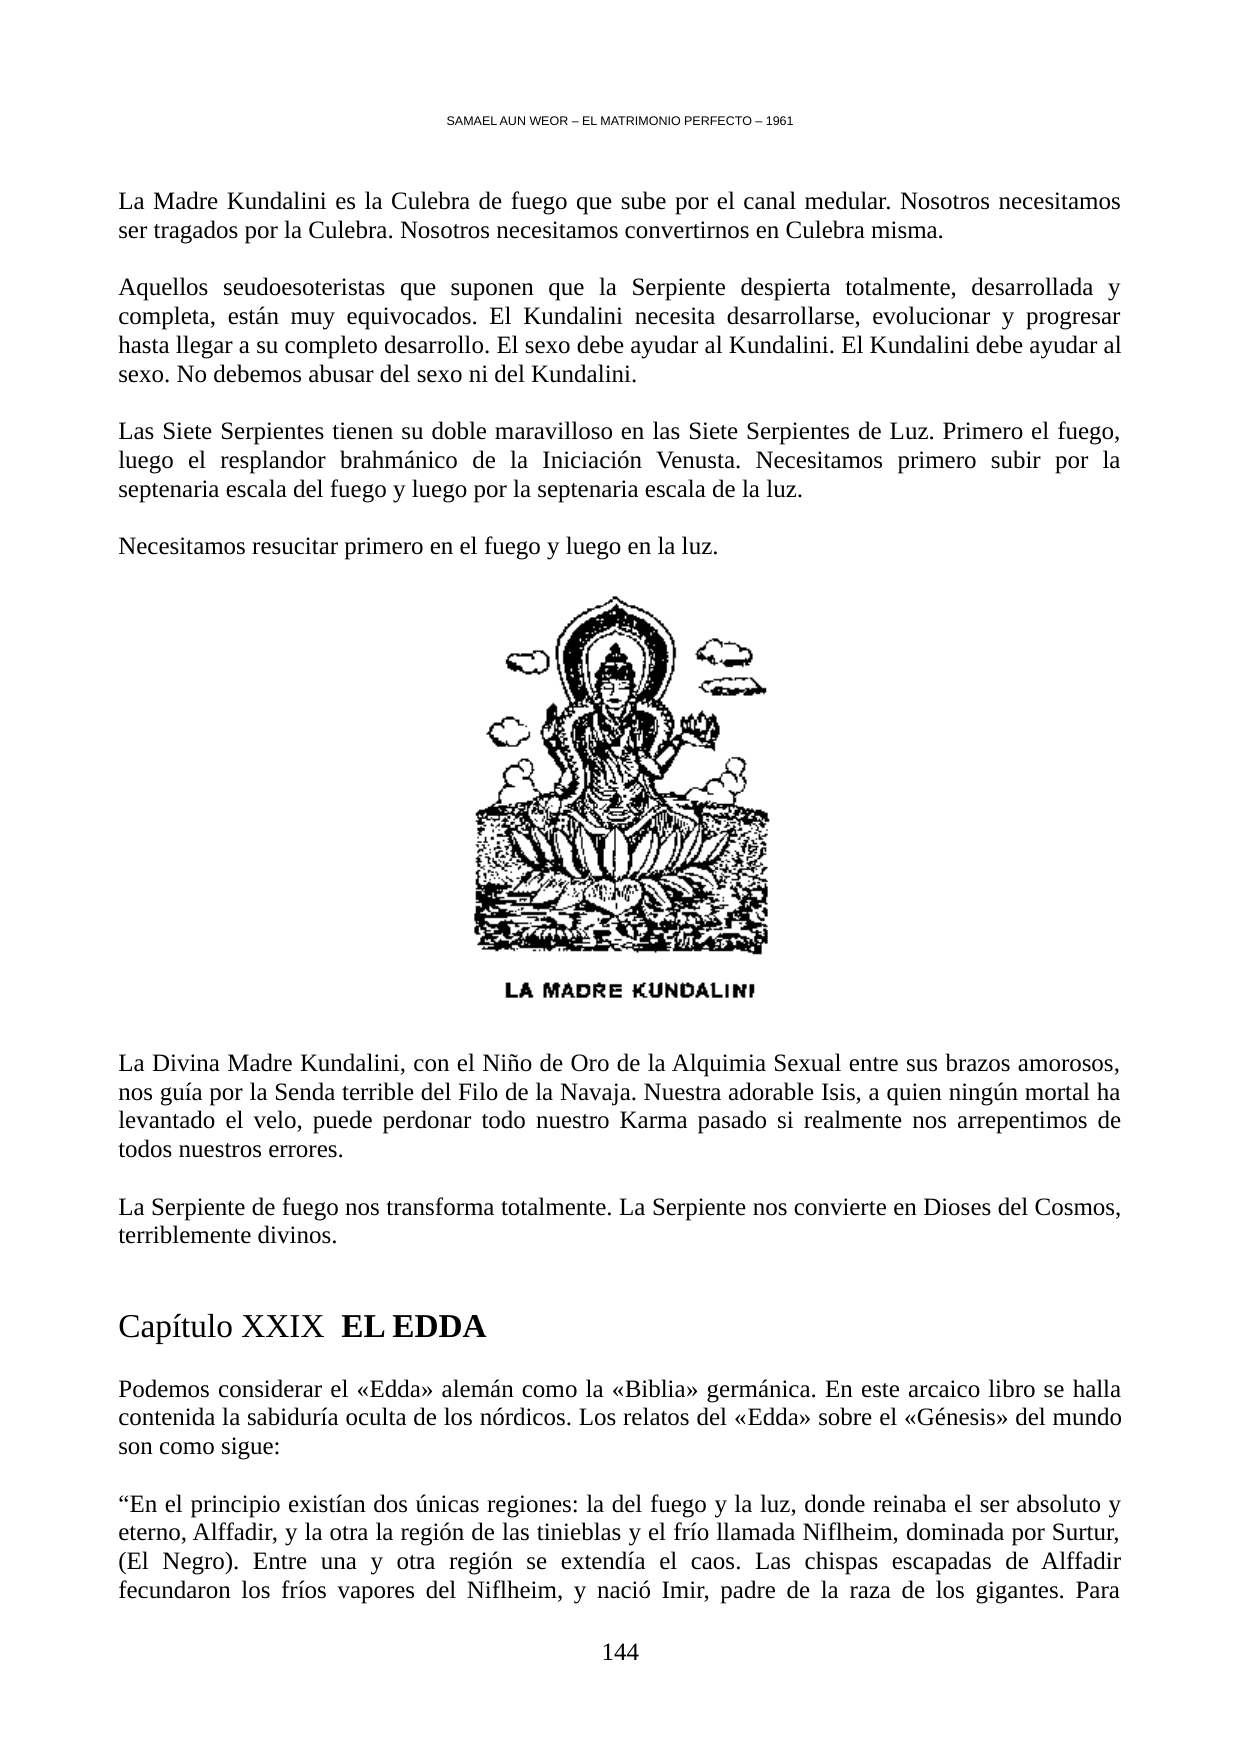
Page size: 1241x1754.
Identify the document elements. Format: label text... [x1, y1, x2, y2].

text Las Siete Serpientes tienen su doble maravilloso en las Siete Serpientes de Luz. Primero el fuego, luego el resplandor brahmánico de la Iniciación Venusta. Necesitamos primero subir por la septenaria escala del fuego y luego por la septenaria escala de la luz. [118, 416, 1122, 502]
subtitle Capítulo XXIX EL EDDA [118, 1307, 1122, 1345]
text Aquellos seudoesoteristas que suponen que la Serpiente despierta totalmente, desarrollada y completa, están muy equivocados. El Kundalini necesita desarrollarse, evolucionar y progresar hasta llegar a su completo desarrollo. El sexo debe ayudar al Kundalini. El Kundalini debe ayudar al sexo. No debemos abusar del sexo ni del Kundalini. [118, 272, 1122, 387]
picture [446, 563, 795, 1019]
text Necesitamos resucitar primero en el fuego y luego en la luz. [118, 531, 1122, 560]
text La Serpiente de fuego nos transforma totalmente. La Serpiente nos convierte en Dioses del Cosmos, terriblemente divinos. [118, 1192, 1122, 1249]
text “En el principio existían dos únicas regiones: la del fuego y la luz, donde reinaba el ser absoluto y eterno, Alffadir, y la otra la región de las tinieblas y el frío llamada Niflheim, dominada por Surtur, (El Negro). Entre una y otra región se extendía el caos. Las chispas escapadas de Alffadir fecundaron los fríos vapores del Niflheim, y nació Imir, padre de la raza de los gigantes. Para [118, 1489, 1122, 1604]
text Podemos considerar el «Edda» alemán como la «Biblia» germánica. En este arcaico libro se halla contenida la sabiduría oculta de los nórdicos. Los relatos del «Edda» sobre el «Génesis» del mundo son como sigue: [118, 1374, 1122, 1460]
text La Madre Kundalini es la Culebra de fuego que sube por el canal medular. Nosotros necesitamos ser tragados por la Culebra. Nosotros necesitamos convertirnos en Culebra misma. [118, 186, 1122, 244]
text La Divina Madre Kundalini, con el Niño de Oro de la Alquimia Sexual entre sus brazos amorosos, nos guía por la Senda terrible del Filo de la Navaja. Nuestra adorable Isis, a quien ningún mortal ha levantado el velo, puede perdonar todo nuestro Karma pasado si realmente nos arrepentimos de todos nuestros errores. [118, 1048, 1122, 1163]
